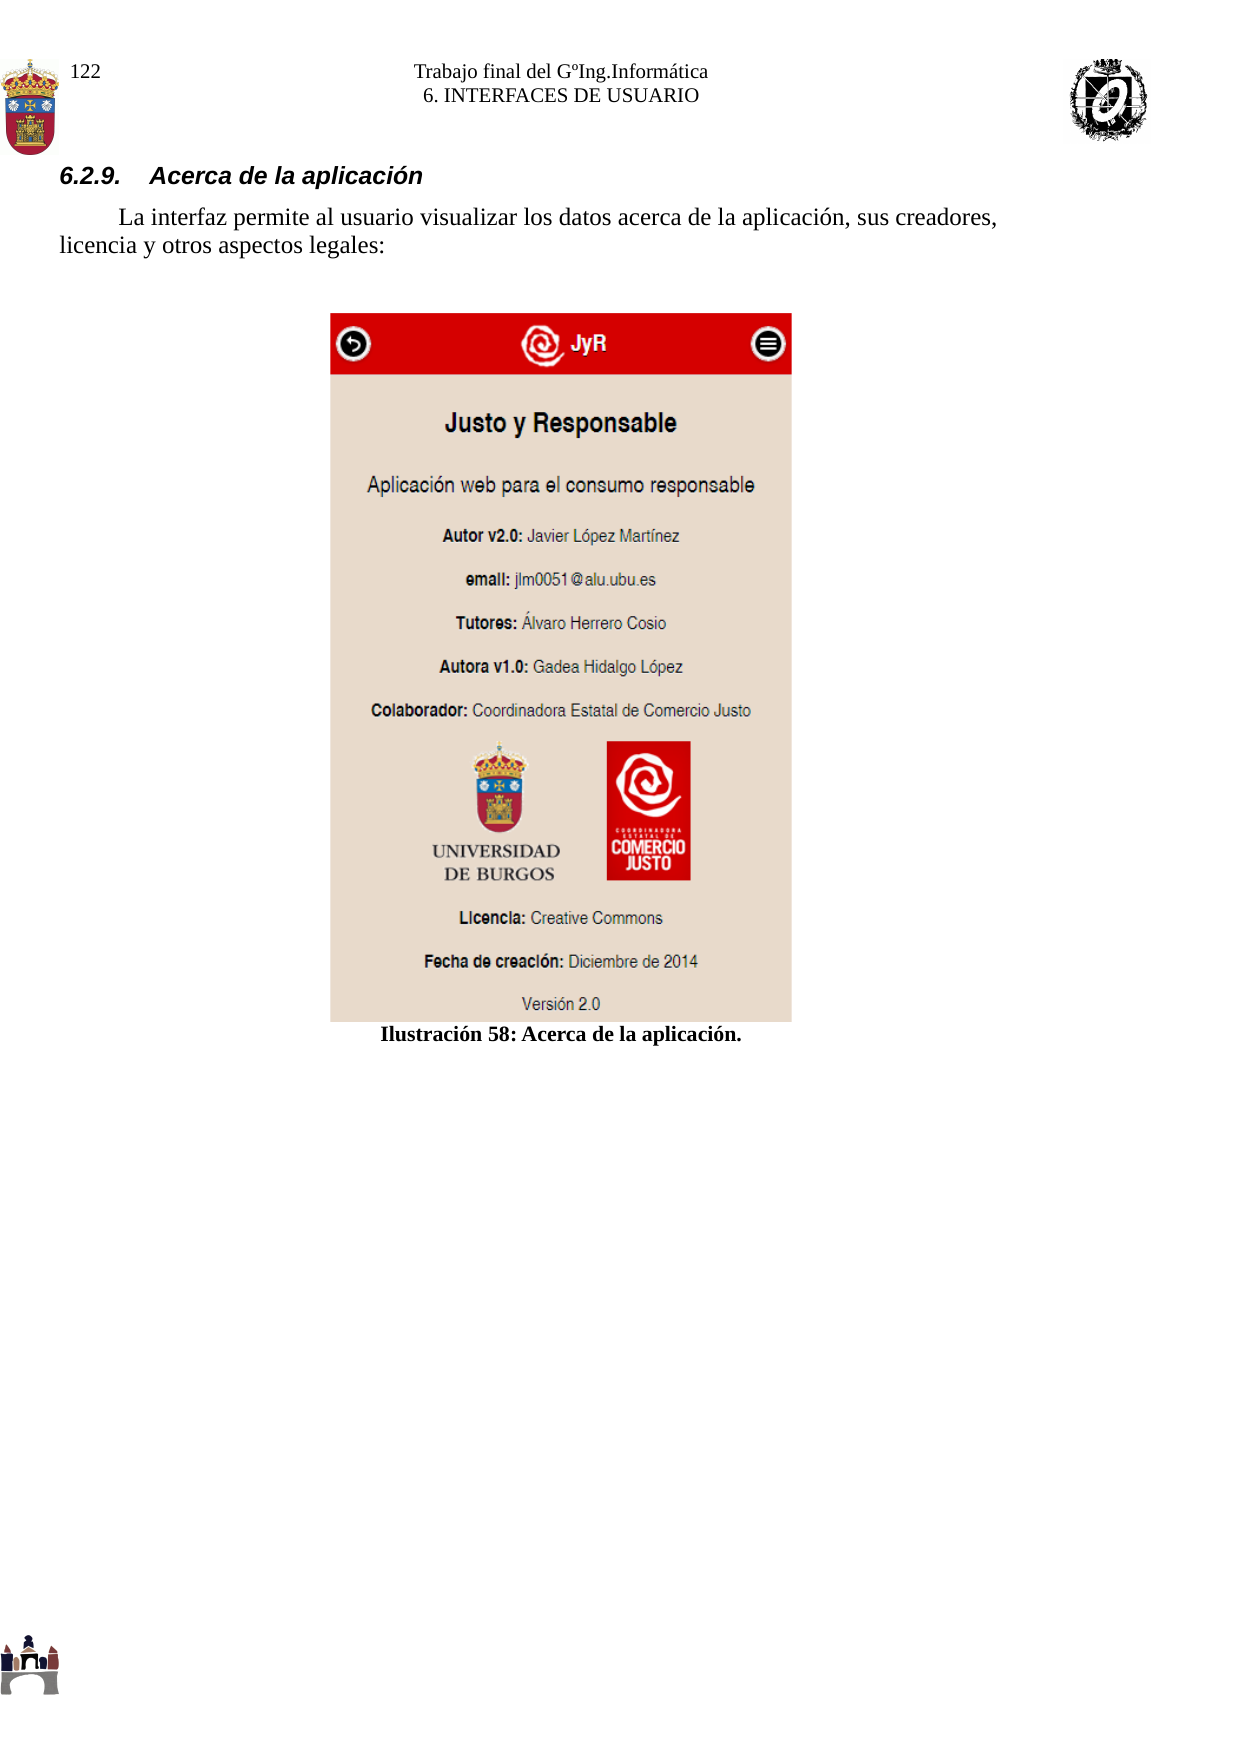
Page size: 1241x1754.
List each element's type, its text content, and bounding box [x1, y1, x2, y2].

picture [1063, 59, 1152, 144]
picture [330, 313, 792, 1022]
text La interfaz permite al usuario visualizar los datos acerca de la aplicación, sus creadores, licencia y otros aspectos legales: [59, 202, 1063, 259]
picture [0, 1634, 59, 1695]
picture [0, 59, 59, 155]
text Ilustración 58: Acerca de la aplicación. [330, 1022, 792, 1047]
subtitle Acerca de la aplicación [59, 161, 1063, 190]
